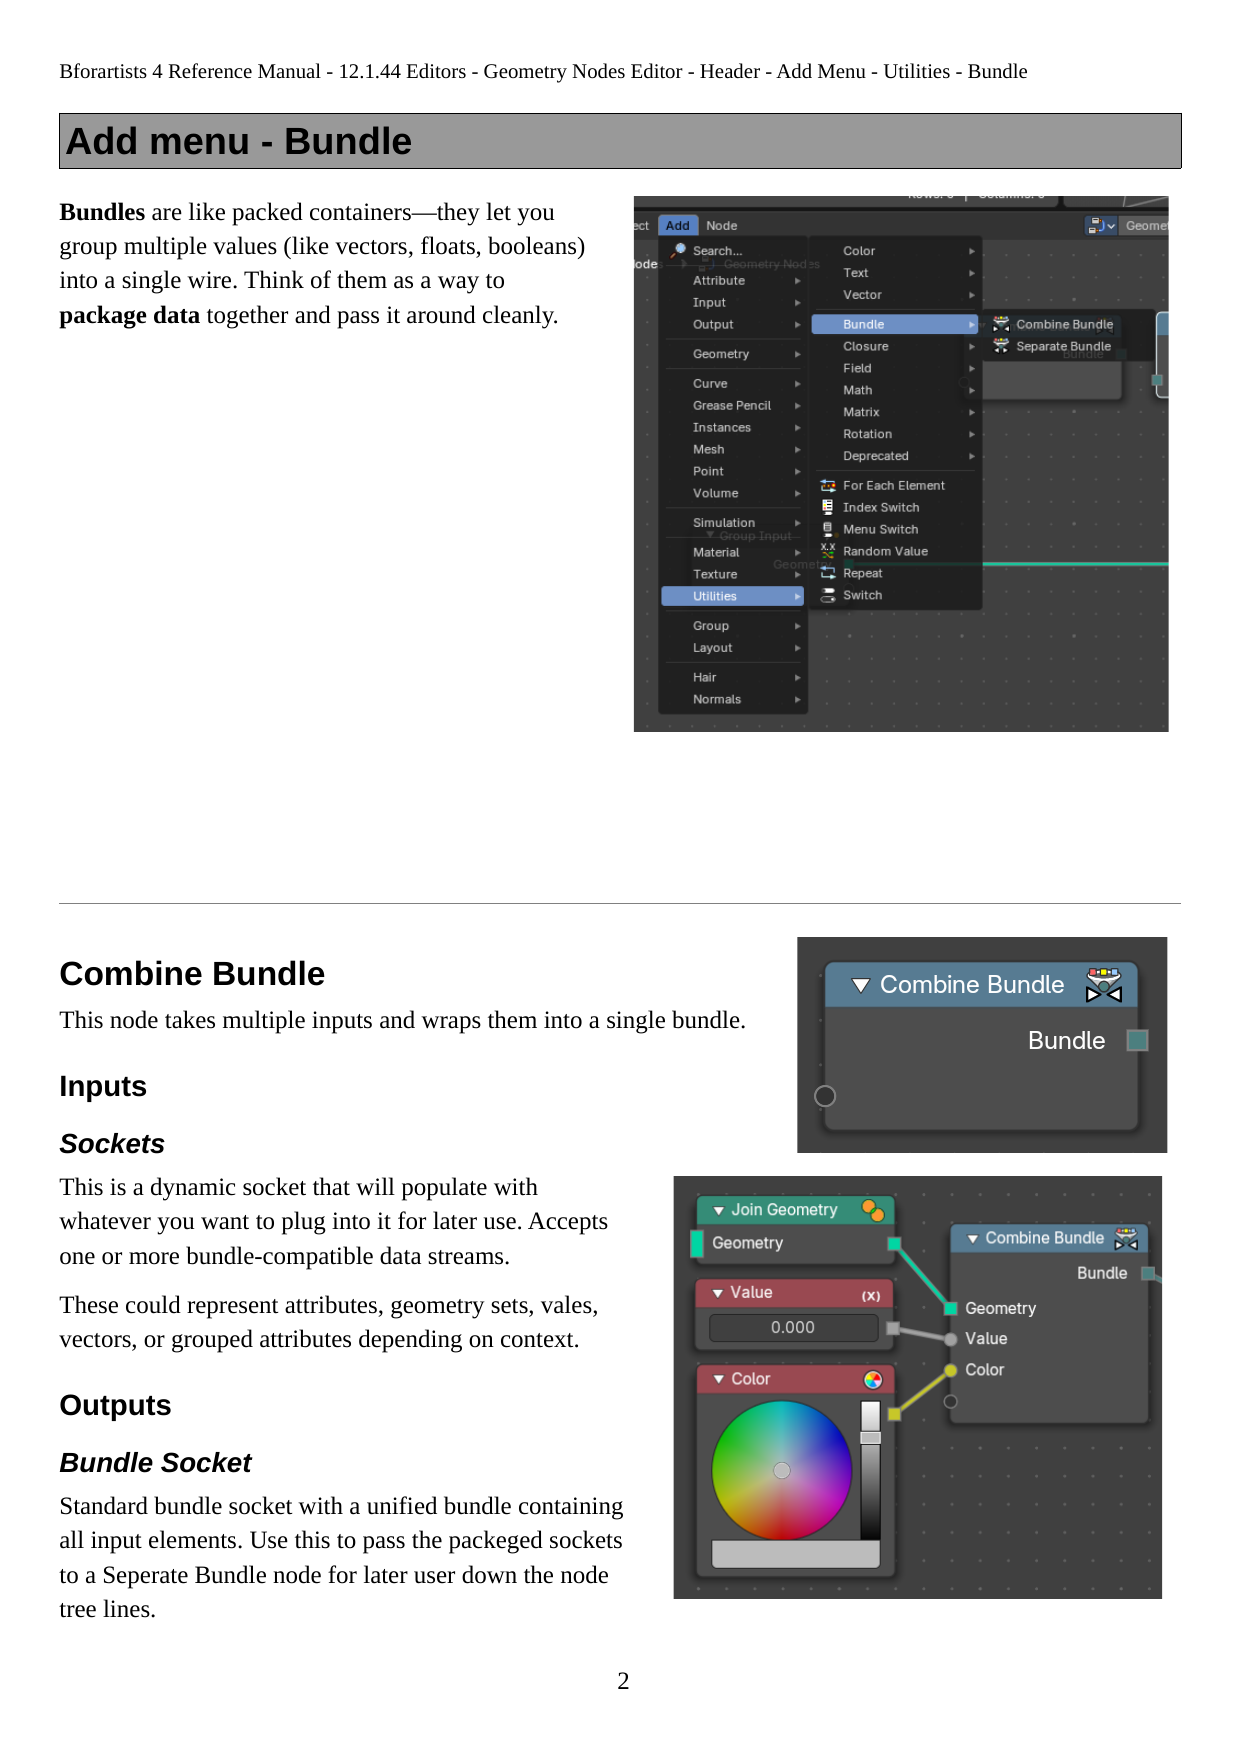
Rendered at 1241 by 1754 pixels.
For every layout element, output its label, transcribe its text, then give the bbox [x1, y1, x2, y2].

subtitle Sockets [59, 1127, 1181, 1159]
subtitle [1168, 954, 1181, 992]
subtitle Outputs [59, 1388, 673, 1422]
text This is a dynamic socket that will populate with whatever you want to plug into it for later use. Accepts one or more bundle-compatible data streams. [59, 1172, 1181, 1269]
subtitle Combine Bundle [59, 954, 797, 992]
subtitle Inputs [59, 1069, 797, 1102]
text This node takes multiple inputs and wraps them into a single bundle. [59, 1005, 797, 1034]
subtitle Bundle Socket [59, 1447, 673, 1478]
subtitle [1168, 1069, 1181, 1102]
picture [673, 1176, 1163, 1599]
picture [633, 196, 1169, 732]
subtitle [1163, 1388, 1181, 1422]
text Standard bundle socket with a unified bundle containing all input elements. Use this to pass the packeged sockets to a Seperate Bundle node for later user down the node tree lines. [59, 1491, 1181, 1623]
text These could represent attributes, geometry sets, vales, vectors, or grouped attributes depending on context. [59, 1290, 673, 1353]
picture [797, 937, 1168, 1153]
subtitle [1163, 1447, 1181, 1478]
text Bundles are like packed containers—they let you group multiple values (like vectors, floats, booleans) into a single wire. Think of them as a way to package data together and pass it around cleanly. [59, 197, 633, 329]
table_header Add menu - Bundle [60, 114, 1181, 168]
